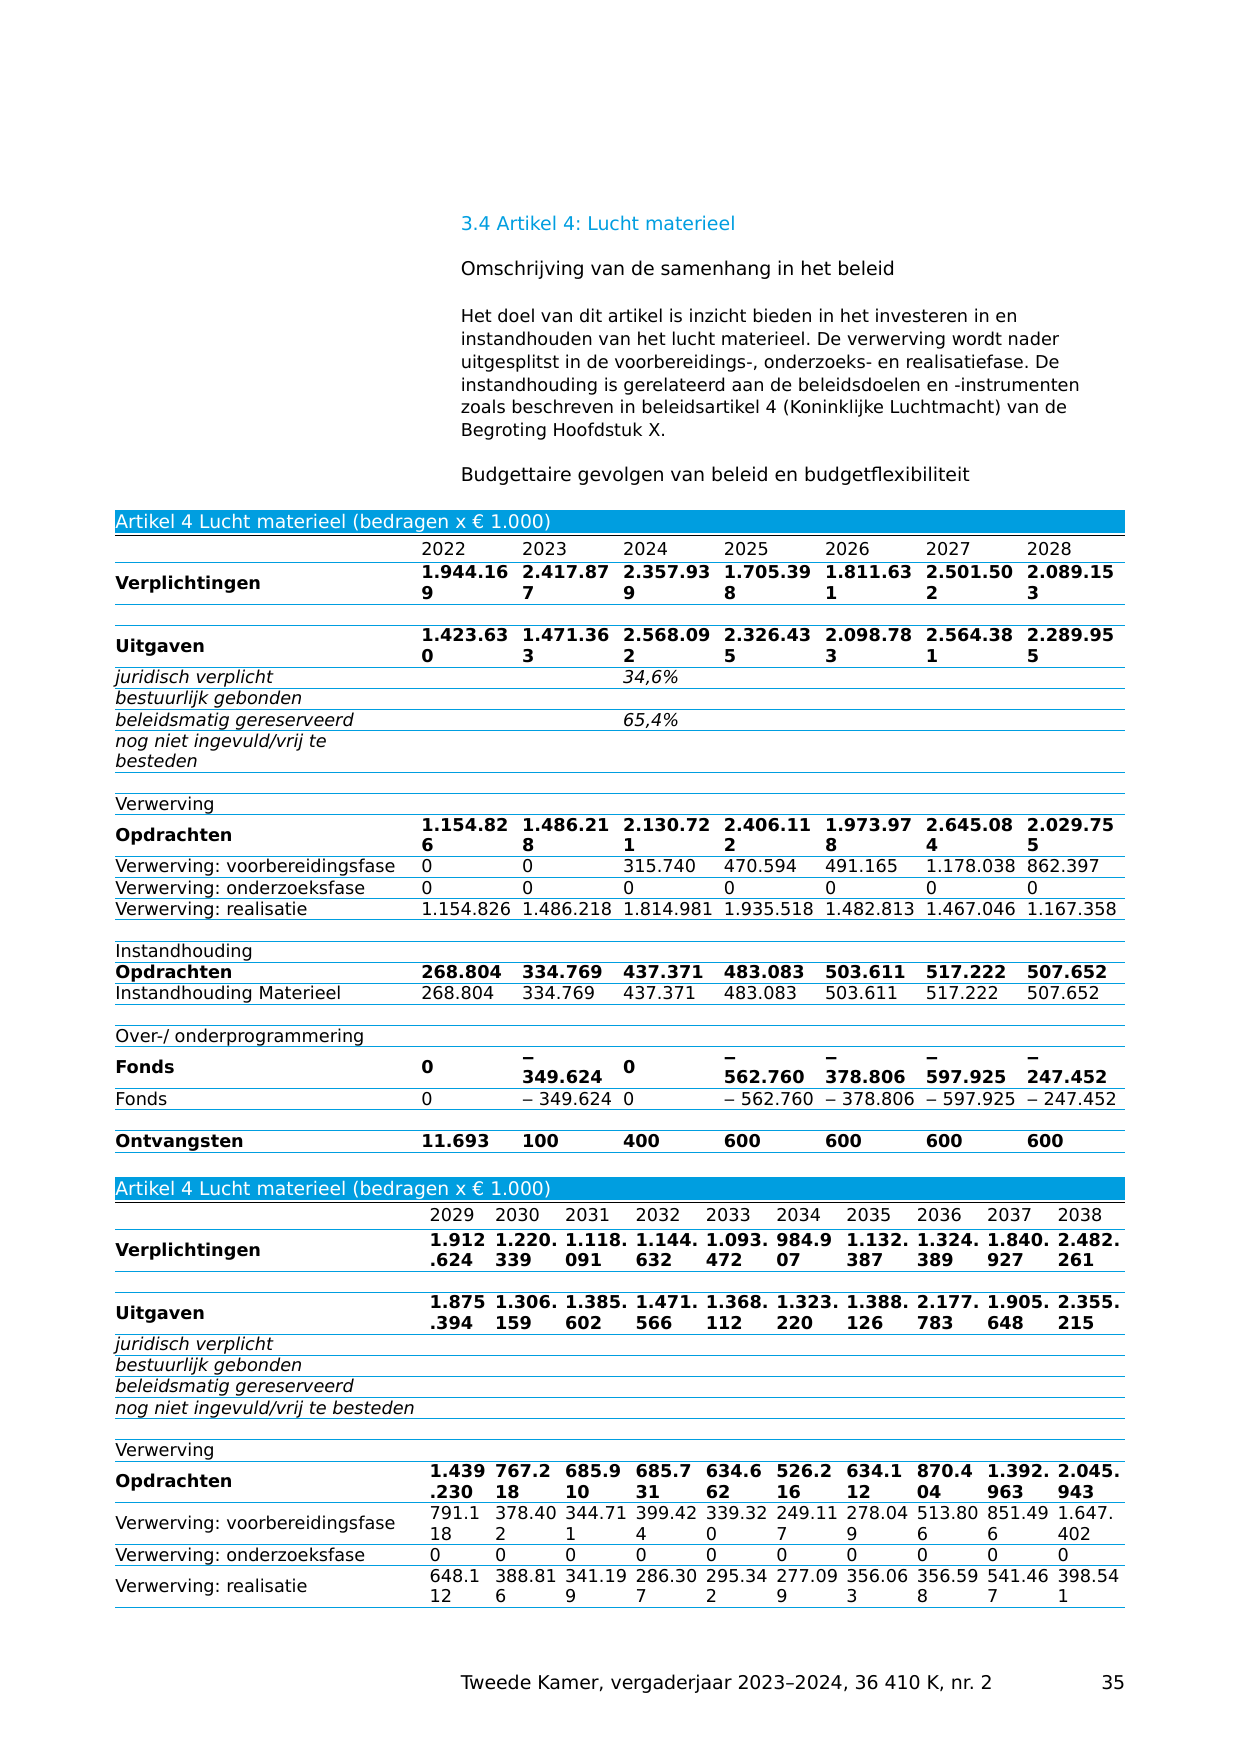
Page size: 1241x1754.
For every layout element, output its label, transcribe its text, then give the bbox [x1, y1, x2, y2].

table_cell [923, 1110, 1024, 1130]
table_cell [633, 1356, 703, 1376]
table_cell 0 [418, 1089, 519, 1109]
table_cell 437.371 [620, 984, 721, 1004]
table_cell [843, 1419, 914, 1439]
table_cell [923, 1026, 1024, 1046]
table_cell [519, 605, 620, 625]
table_cell [923, 605, 1024, 625]
table_cell [418, 731, 519, 772]
table_cell 2028 [1024, 536, 1125, 562]
table_cell 1.935.518 [721, 899, 822, 919]
table_cell 334.769 [519, 984, 620, 1004]
title 3.4 Artikel 4: Lucht materieel [461, 213, 1125, 235]
table_cell Opdrachten [115, 1462, 426, 1502]
table_cell Verwerving: onderzoeksfase [115, 878, 418, 898]
table_cell [426, 1356, 492, 1376]
table_cell 0 [703, 1545, 773, 1565]
table_cell 315.740 [620, 857, 721, 877]
table_cell [984, 1398, 1054, 1418]
table_cell Verwerving: realisatie [115, 899, 418, 919]
table_cell 634.112 [843, 1462, 914, 1502]
table_cell 2.501.502 [923, 563, 1024, 604]
table_cell 1.905.648 [984, 1293, 1054, 1334]
table_cell [923, 731, 1024, 772]
table_cell [822, 668, 923, 688]
table_cell [984, 1335, 1054, 1355]
table_cell 2027 [923, 536, 1024, 562]
table_cell 1.423.630 [418, 626, 519, 667]
table_cell 398.541 [1054, 1566, 1125, 1607]
table_cell [620, 731, 721, 772]
table_cell Instandhouding Materieel [115, 984, 418, 1004]
table_cell [923, 1005, 1024, 1025]
table_cell Verwerving [115, 1440, 426, 1461]
table_cell Ontvangsten [115, 1131, 418, 1151]
table_cell 1.118.091 [562, 1230, 632, 1271]
table_cell [519, 794, 620, 814]
table_cell 0 [914, 1545, 984, 1565]
table_cell [519, 1005, 620, 1025]
table_cell [620, 689, 721, 709]
table_cell 1.486.218 [519, 899, 620, 919]
table_cell [418, 773, 519, 793]
table_cell [843, 1398, 914, 1418]
table_cell 2.045.943 [1054, 1462, 1125, 1502]
table_cell 0 [418, 857, 519, 877]
table_cell [721, 942, 822, 962]
table_cell [115, 605, 418, 625]
table_cell 0 [923, 878, 1024, 898]
table_cell 767.218 [492, 1462, 562, 1502]
table_cell [822, 773, 923, 793]
table_cell 0 [492, 1545, 562, 1565]
table_cell [620, 1026, 721, 1046]
table_cell [426, 1377, 492, 1397]
table_cell 483.083 [721, 984, 822, 1004]
table_cell [115, 1419, 426, 1439]
table_cell 0 [773, 1545, 843, 1565]
table_cell 2034 [773, 1203, 843, 1229]
table_cell [822, 920, 923, 941]
table_cell [562, 1440, 632, 1461]
table_cell [562, 1377, 632, 1397]
table_cell ‒ 562.760 [721, 1089, 822, 1109]
table_cell 1.471.566 [633, 1293, 703, 1334]
table_cell 870.404 [914, 1462, 984, 1502]
table_cell [620, 773, 721, 793]
table_cell 2.029.755 [1024, 815, 1125, 856]
table_cell [703, 1377, 773, 1397]
table_cell 2.417.877 [519, 563, 620, 604]
table_cell 1.306.159 [492, 1293, 562, 1334]
table_cell [426, 1440, 492, 1461]
table_cell 2038 [1054, 1203, 1125, 1229]
table_cell [519, 710, 620, 730]
table_cell 1.814.981 [620, 899, 721, 919]
table_cell 1.973.978 [822, 815, 923, 856]
table_cell 634.662 [703, 1462, 773, 1502]
table_cell [519, 731, 620, 772]
table_cell 2.089.153 [1024, 563, 1125, 604]
table_cell [562, 1272, 632, 1292]
table_cell ‒ 378.806 [822, 1089, 923, 1109]
table_cell 0 [984, 1545, 1054, 1565]
table_cell 0 [418, 1047, 519, 1088]
table_cell [923, 794, 1024, 814]
table_cell [923, 773, 1024, 793]
table_cell Opdrachten [115, 963, 418, 983]
table_cell 437.371 [620, 963, 721, 983]
table_cell 378.402 [492, 1503, 562, 1544]
table_cell [418, 1026, 519, 1046]
table_cell [914, 1398, 984, 1418]
table_cell 470.594 [721, 857, 822, 877]
table_cell 1.178.038 [923, 857, 1024, 877]
table_cell [1054, 1377, 1125, 1397]
table_cell [492, 1440, 562, 1461]
table_cell [620, 1110, 721, 1130]
table_cell [519, 1026, 620, 1046]
table_cell Verwerving: realisatie [115, 1566, 426, 1607]
table_cell 0 [620, 1047, 721, 1088]
table_cell [773, 1377, 843, 1397]
table_cell 278.049 [843, 1503, 914, 1544]
table_cell Verplichtingen [115, 1230, 426, 1271]
table_cell [562, 1356, 632, 1376]
table_cell [914, 1335, 984, 1355]
table_cell 685.910 [562, 1462, 632, 1502]
table_cell 11.693 [418, 1131, 519, 1151]
table_cell [923, 942, 1024, 962]
table_cell 483.083 [721, 963, 822, 983]
table_cell [923, 920, 1024, 941]
table_cell [492, 1272, 562, 1292]
table_cell 2032 [633, 1203, 703, 1229]
table_cell [773, 1272, 843, 1292]
table_cell [773, 1356, 843, 1376]
table_cell 286.307 [633, 1566, 703, 1607]
table_cell 400 [620, 1131, 721, 1151]
text Het doel van dit artikel is inzicht bieden in het investeren in en instandhouden van het lucht materieel. De verwerving wordt nader uitgesplitst in de voorbereidings-, onderzoeks- en realisatiefase. De instandhouding is gerelateerd aan de beleidsdoelen en -instrumenten zoals beschreven in beleidsartikel 4 (Koninklijke Luchtmacht) van de Begroting Hoofdstuk X. [461, 304, 1125, 441]
table_cell Verwerving: voorbereidingsfase [115, 857, 418, 877]
table_cell 0 [418, 878, 519, 898]
table_cell 0 [822, 878, 923, 898]
table_cell 1.471.363 [519, 626, 620, 667]
table_cell [721, 773, 822, 793]
table_cell 295.342 [703, 1566, 773, 1607]
table_cell 388.816 [492, 1566, 562, 1607]
title Budgettaire gevolgen van beleid en budgetflexibiliteit [461, 464, 1125, 486]
table_cell [1054, 1440, 1125, 1461]
table_cell [115, 1272, 426, 1292]
table_cell 268.804 [418, 963, 519, 983]
table_cell [843, 1356, 914, 1376]
table_cell [721, 920, 822, 941]
table_cell 503.611 [822, 963, 923, 983]
table_cell [418, 710, 519, 730]
table_cell [633, 1398, 703, 1418]
table_cell [115, 773, 418, 793]
table_cell 339.320 [703, 1503, 773, 1544]
table_cell 2.406.112 [721, 815, 822, 856]
table_cell [620, 794, 721, 814]
table_cell 1.439.230 [426, 1462, 492, 1502]
table_cell [418, 605, 519, 625]
table_cell [843, 1440, 914, 1461]
table_cell [633, 1335, 703, 1355]
table_cell 2.355.215 [1054, 1293, 1125, 1334]
table_cell 2.482.261 [1054, 1230, 1125, 1271]
table_cell [914, 1440, 984, 1461]
table_cell 1.368.112 [703, 1293, 773, 1334]
table_cell [426, 1335, 492, 1355]
table_cell 0 [519, 878, 620, 898]
table_cell [1054, 1398, 1125, 1418]
table_cell [984, 1377, 1054, 1397]
table_cell Uitgaven [115, 1293, 426, 1334]
table_cell ‒ 247.452 [1024, 1089, 1125, 1109]
table_cell Uitgaven [115, 626, 418, 667]
table_cell [1054, 1335, 1125, 1355]
table_cell 2022 [418, 536, 519, 562]
table_cell [115, 920, 418, 941]
table_cell 356.598 [914, 1566, 984, 1607]
table_cell [492, 1356, 562, 1376]
table_cell [418, 942, 519, 962]
table_cell [1024, 1026, 1125, 1046]
table_cell 1.482.813 [822, 899, 923, 919]
table_cell [822, 731, 923, 772]
table_cell 491.165 [822, 857, 923, 877]
table_cell 1.388.126 [843, 1293, 914, 1334]
table_cell [115, 1005, 418, 1025]
table_cell 2037 [984, 1203, 1054, 1229]
table_cell 517.222 [923, 963, 1024, 983]
table_cell [1024, 1005, 1125, 1025]
table_cell [822, 1005, 923, 1025]
table_cell bestuurlijk gebonden [115, 1356, 426, 1376]
table_cell 648.112 [426, 1566, 492, 1607]
table_cell [1024, 942, 1125, 962]
table_cell ‒ 349.624 [519, 1047, 620, 1088]
table_cell [1024, 668, 1125, 688]
table_cell [492, 1419, 562, 1439]
table_cell 1.093.472 [703, 1230, 773, 1271]
table_cell 1.154.826 [418, 899, 519, 919]
table_cell [633, 1272, 703, 1292]
table_cell 1.392.963 [984, 1462, 1054, 1502]
table_cell [426, 1419, 492, 1439]
table_cell [620, 605, 721, 625]
table_cell [1024, 773, 1125, 793]
table_cell 277.099 [773, 1566, 843, 1607]
table_cell [923, 689, 1024, 709]
table_cell 1.154.826 [418, 815, 519, 856]
table_cell 2024 [620, 536, 721, 562]
table_cell 2023 [519, 536, 620, 562]
table_cell [633, 1419, 703, 1439]
table_cell [773, 1398, 843, 1418]
table_cell 2029 [426, 1203, 492, 1229]
table_cell ‒ 247.452 [1024, 1047, 1125, 1088]
table_cell 2.289.955 [1024, 626, 1125, 667]
table_cell [418, 920, 519, 941]
table_cell Fonds [115, 1089, 418, 1109]
table_cell [418, 689, 519, 709]
table_cell Verwerving [115, 794, 418, 814]
table_cell 600 [721, 1131, 822, 1151]
table_cell [492, 1377, 562, 1397]
table_cell [822, 942, 923, 962]
table_cell [1024, 710, 1125, 730]
table_cell 334.769 [519, 963, 620, 983]
table_cell 249.117 [773, 1503, 843, 1544]
table_cell ‒ 562.760 [721, 1047, 822, 1088]
table_cell [492, 1398, 562, 1418]
table_cell 526.216 [773, 1462, 843, 1502]
table_cell 851.496 [984, 1503, 1054, 1544]
table_cell 2.564.381 [923, 626, 1024, 667]
table_cell [633, 1377, 703, 1397]
table_cell [923, 668, 1024, 688]
table_cell [721, 1005, 822, 1025]
table_cell 1.811.631 [822, 563, 923, 604]
table_cell [773, 1335, 843, 1355]
table_cell [519, 668, 620, 688]
table_cell 600 [1024, 1131, 1125, 1151]
table_cell [822, 1026, 923, 1046]
table_cell Instandhouding [115, 942, 418, 962]
table_cell 507.652 [1024, 963, 1125, 983]
table_cell 600 [923, 1131, 1024, 1151]
table_cell [562, 1398, 632, 1418]
table_cell ‒ 378.806 [822, 1047, 923, 1088]
table_cell [721, 731, 822, 772]
table_cell 1.944.169 [418, 563, 519, 604]
table_cell 0 [562, 1545, 632, 1565]
table_cell 1.840.927 [984, 1230, 1054, 1271]
table_cell [914, 1419, 984, 1439]
table_cell 100 [519, 1131, 620, 1151]
table_cell ‒ 349.624 [519, 1089, 620, 1109]
table_cell [1024, 731, 1125, 772]
table_cell [721, 794, 822, 814]
table_cell [1024, 1110, 1125, 1130]
table_cell 268.804 [418, 984, 519, 1004]
table_cell [1024, 605, 1125, 625]
table_cell [426, 1272, 492, 1292]
table_cell 600 [822, 1131, 923, 1151]
table_cell [703, 1356, 773, 1376]
table_cell 344.711 [562, 1503, 632, 1544]
title Omschrijving van de samenhang in het beleid [461, 258, 1125, 280]
table_cell 2.177.783 [914, 1293, 984, 1334]
table_cell [914, 1377, 984, 1397]
table_cell 2.130.721 [620, 815, 721, 856]
table_cell [620, 920, 721, 941]
table_cell 984.907 [773, 1230, 843, 1271]
table_cell 1.132.387 [843, 1230, 914, 1271]
table_cell 2025 [721, 536, 822, 562]
table_cell [633, 1440, 703, 1461]
table_cell 399.424 [633, 1503, 703, 1544]
table_cell [822, 605, 923, 625]
table_cell 1.323.220 [773, 1293, 843, 1334]
table_cell 1.167.358 [1024, 899, 1125, 919]
table_cell [822, 710, 923, 730]
table_cell 1.324.389 [914, 1230, 984, 1271]
table_cell [773, 1419, 843, 1439]
table_cell 1.486.218 [519, 815, 620, 856]
table_cell 2031 [562, 1203, 632, 1229]
table_cell [562, 1335, 632, 1355]
table_cell [418, 1005, 519, 1025]
table_cell 0 [1054, 1545, 1125, 1565]
table_cell [703, 1440, 773, 1461]
table_cell 2.357.939 [620, 563, 721, 604]
table_cell Verplichtingen [115, 563, 418, 604]
table_cell [519, 1110, 620, 1130]
table_cell 517.222 [923, 984, 1024, 1004]
table_cell [703, 1419, 773, 1439]
table_cell [620, 942, 721, 962]
table_cell [721, 1110, 822, 1130]
table_cell Fonds [115, 1047, 418, 1088]
table_cell [984, 1272, 1054, 1292]
table_cell [492, 1335, 562, 1355]
table_cell 0 [843, 1545, 914, 1565]
table_cell [562, 1419, 632, 1439]
table_cell [115, 1110, 418, 1130]
table_cell juridisch verplicht [115, 668, 418, 688]
table_cell ‒ 597.925 [923, 1047, 1024, 1088]
table_cell 685.731 [633, 1462, 703, 1502]
table_cell [703, 1398, 773, 1418]
table_cell 541.467 [984, 1566, 1054, 1607]
table_cell 0 [721, 878, 822, 898]
table_cell [721, 1026, 822, 1046]
table_cell [519, 920, 620, 941]
table_cell nog niet ingevuld/vrij te besteden [115, 731, 418, 772]
table_cell Verwerving: onderzoeksfase [115, 1545, 426, 1565]
table_cell [1054, 1419, 1125, 1439]
table_cell [721, 710, 822, 730]
table_cell [843, 1377, 914, 1397]
table_cell [115, 1203, 426, 1229]
table_cell 2026 [822, 536, 923, 562]
table_cell 1.467.046 [923, 899, 1024, 919]
table_cell 503.611 [822, 984, 923, 1004]
table_cell [418, 794, 519, 814]
table_cell 791.118 [426, 1503, 492, 1544]
table_cell [519, 773, 620, 793]
table_cell [923, 710, 1024, 730]
table_cell 2.568.092 [620, 626, 721, 667]
table_cell 1.647.402 [1054, 1503, 1125, 1544]
table_cell [426, 1398, 492, 1418]
table_cell 341.199 [562, 1566, 632, 1607]
table_cell beleidsmatig gereserveerd [115, 1377, 426, 1397]
table_cell [1024, 794, 1125, 814]
table_cell [984, 1419, 1054, 1439]
table_cell ‒ 597.925 [923, 1089, 1024, 1109]
table_cell 1.705.398 [721, 563, 822, 604]
table_cell [1024, 920, 1125, 941]
table_cell [721, 668, 822, 688]
table_cell [822, 794, 923, 814]
table_cell [721, 689, 822, 709]
table_cell [418, 1110, 519, 1130]
table_cell 1.220.339 [492, 1230, 562, 1271]
table_cell [984, 1356, 1054, 1376]
table_cell Verwerving: voorbereidingsfase [115, 1503, 426, 1544]
table_cell 1.875.394 [426, 1293, 492, 1334]
table_cell 2036 [914, 1203, 984, 1229]
table_cell [703, 1272, 773, 1292]
table_cell [1054, 1272, 1125, 1292]
table_cell 2.326.435 [721, 626, 822, 667]
table_cell 2033 [703, 1203, 773, 1229]
table_cell [703, 1335, 773, 1355]
table_cell 0 [1024, 878, 1125, 898]
table_cell [984, 1440, 1054, 1461]
table_cell [1054, 1356, 1125, 1376]
table_cell 65,4% [620, 710, 721, 730]
table_cell [519, 689, 620, 709]
table_cell [914, 1272, 984, 1292]
table_cell [843, 1335, 914, 1355]
table_cell 34,6% [620, 668, 721, 688]
table_cell 507.652 [1024, 984, 1125, 1004]
table_cell [519, 942, 620, 962]
table_cell [822, 689, 923, 709]
table_cell 0 [519, 857, 620, 877]
table_cell 1.385.602 [562, 1293, 632, 1334]
table_cell [418, 668, 519, 688]
table_cell [843, 1272, 914, 1292]
table_cell juridisch verplicht [115, 1335, 426, 1355]
table_cell 0 [426, 1545, 492, 1565]
table_cell Over-/ onderprogrammering [115, 1026, 418, 1046]
table_cell 2030 [492, 1203, 562, 1229]
table_cell 2.645.084 [923, 815, 1024, 856]
table_cell beleidsmatig gereserveerd [115, 710, 418, 730]
table_cell [620, 1005, 721, 1025]
table_cell bestuurlijk gebonden [115, 689, 418, 709]
table_cell Opdrachten [115, 815, 418, 856]
table_cell 356.063 [843, 1566, 914, 1607]
table_cell 862.397 [1024, 857, 1125, 877]
table_cell 1.912.624 [426, 1230, 492, 1271]
table_cell 2035 [843, 1203, 914, 1229]
table_cell 0 [620, 1089, 721, 1109]
table_cell 513.806 [914, 1503, 984, 1544]
table_cell 2.098.783 [822, 626, 923, 667]
table_cell [115, 536, 418, 562]
table_cell 1.144.632 [633, 1230, 703, 1271]
table_cell [914, 1356, 984, 1376]
table_cell 0 [633, 1545, 703, 1565]
table_cell nog niet ingevuld/vrij te besteden [115, 1398, 426, 1418]
table_cell [822, 1110, 923, 1130]
table_cell 0 [620, 878, 721, 898]
table_cell [1024, 689, 1125, 709]
table_cell [773, 1440, 843, 1461]
table_cell [721, 605, 822, 625]
